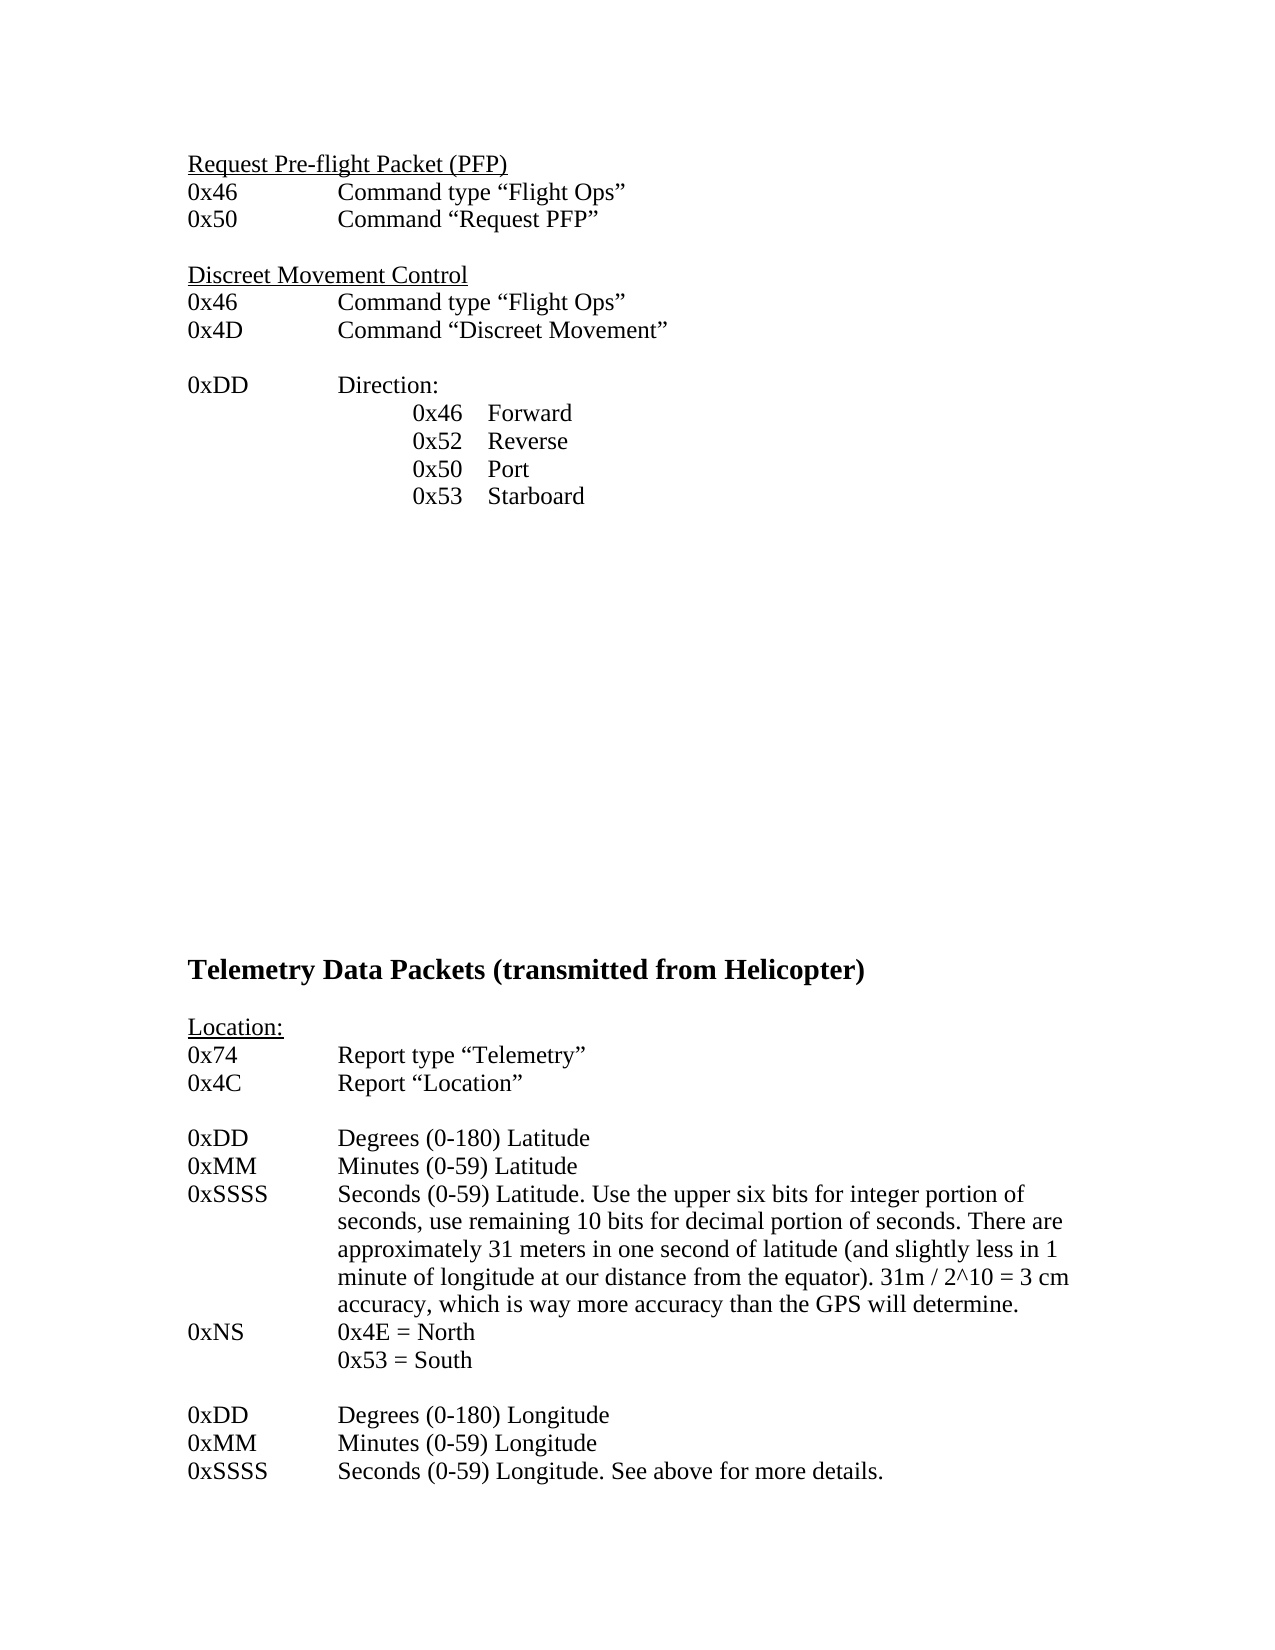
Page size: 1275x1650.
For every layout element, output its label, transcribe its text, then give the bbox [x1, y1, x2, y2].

text 0xDD Direction: [187, 372, 1087, 399]
text Request Pre-flight Packet (PFP) [187, 150, 1087, 178]
text 0xDD Degrees (0-180) Longitude [187, 1401, 1087, 1429]
text 0xMM Minutes (0-59) Longitude [187, 1429, 1087, 1457]
text 0x52 Reverse [187, 427, 1087, 455]
text 0x50 Command “Request PFP” [187, 205, 1087, 233]
text 0xSSSS Seconds (0-59) Longitude. See above for more details. [187, 1457, 1087, 1484]
text 0x46 Command type “Flight Ops” [187, 178, 1087, 205]
text Discreet Movement Control [187, 261, 1087, 288]
text 0x46 Forward [187, 399, 1087, 427]
text 0xNS 0x4E = North [187, 1318, 1087, 1346]
text 0xSSSS Seconds (0-59) Latitude. Use the upper six bits for integer portion of seconds, use remaining 10 bits for decimal portion of seconds. There are approximately 31 meters in one second of latitude (and slightly less in 1 minute of longitude at our distance from the equator). 31m / 2^10 = 3 cm accuracy, which is way more accuracy than the GPS will determine. [187, 1180, 1087, 1318]
text 0x4C Report “Location” [187, 1069, 1087, 1097]
text 0x50 Port [187, 455, 1087, 482]
text 0x53 Starboard [187, 482, 1087, 510]
text 0xMM Minutes (0-59) Latitude [187, 1152, 1087, 1180]
text 0x46 Command type “Flight Ops” [187, 288, 1087, 316]
text Telemetry Data Packets (transmitted from Helicopter) [187, 953, 1087, 986]
text 0xDD Degrees (0-180) Latitude [187, 1124, 1087, 1152]
text 0x53 = South [187, 1346, 1087, 1374]
text 0x74 Report type “Telemetry” [187, 1041, 1087, 1069]
text Location: [187, 1013, 1087, 1041]
text 0x4D Command “Discreet Movement” [187, 316, 1087, 344]
